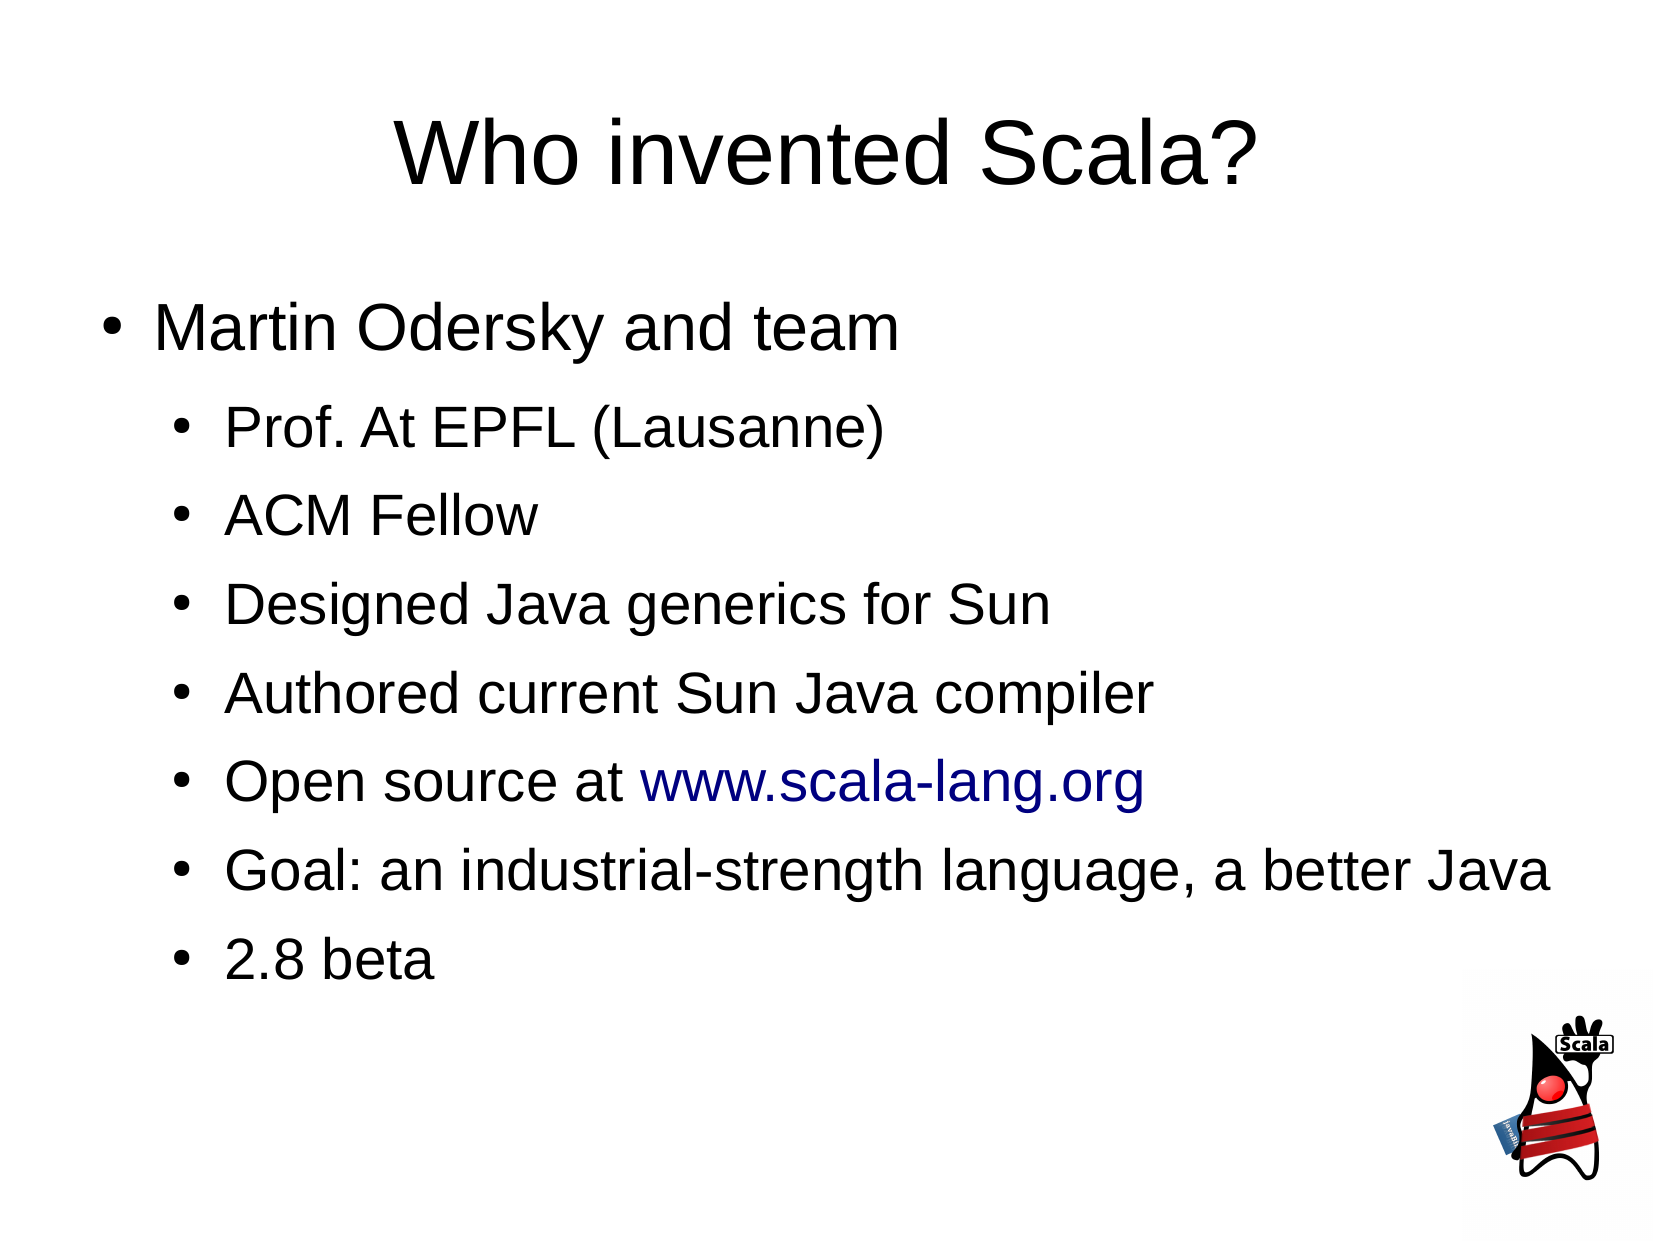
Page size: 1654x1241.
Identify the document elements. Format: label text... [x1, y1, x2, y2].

list Martin Odersky and team Prof. At EPFL (Lausanne) ACM Fellow Designed Java generics for Sun Authored current Sun Java compiler Open source at www.scala-lang.org Goal: an industrial-strength language, a better Java 2.8 beta [82, 290, 1571, 1109]
picture [1462, 969, 1654, 1241]
title Who invented Scala? [82, 56, 1571, 250]
